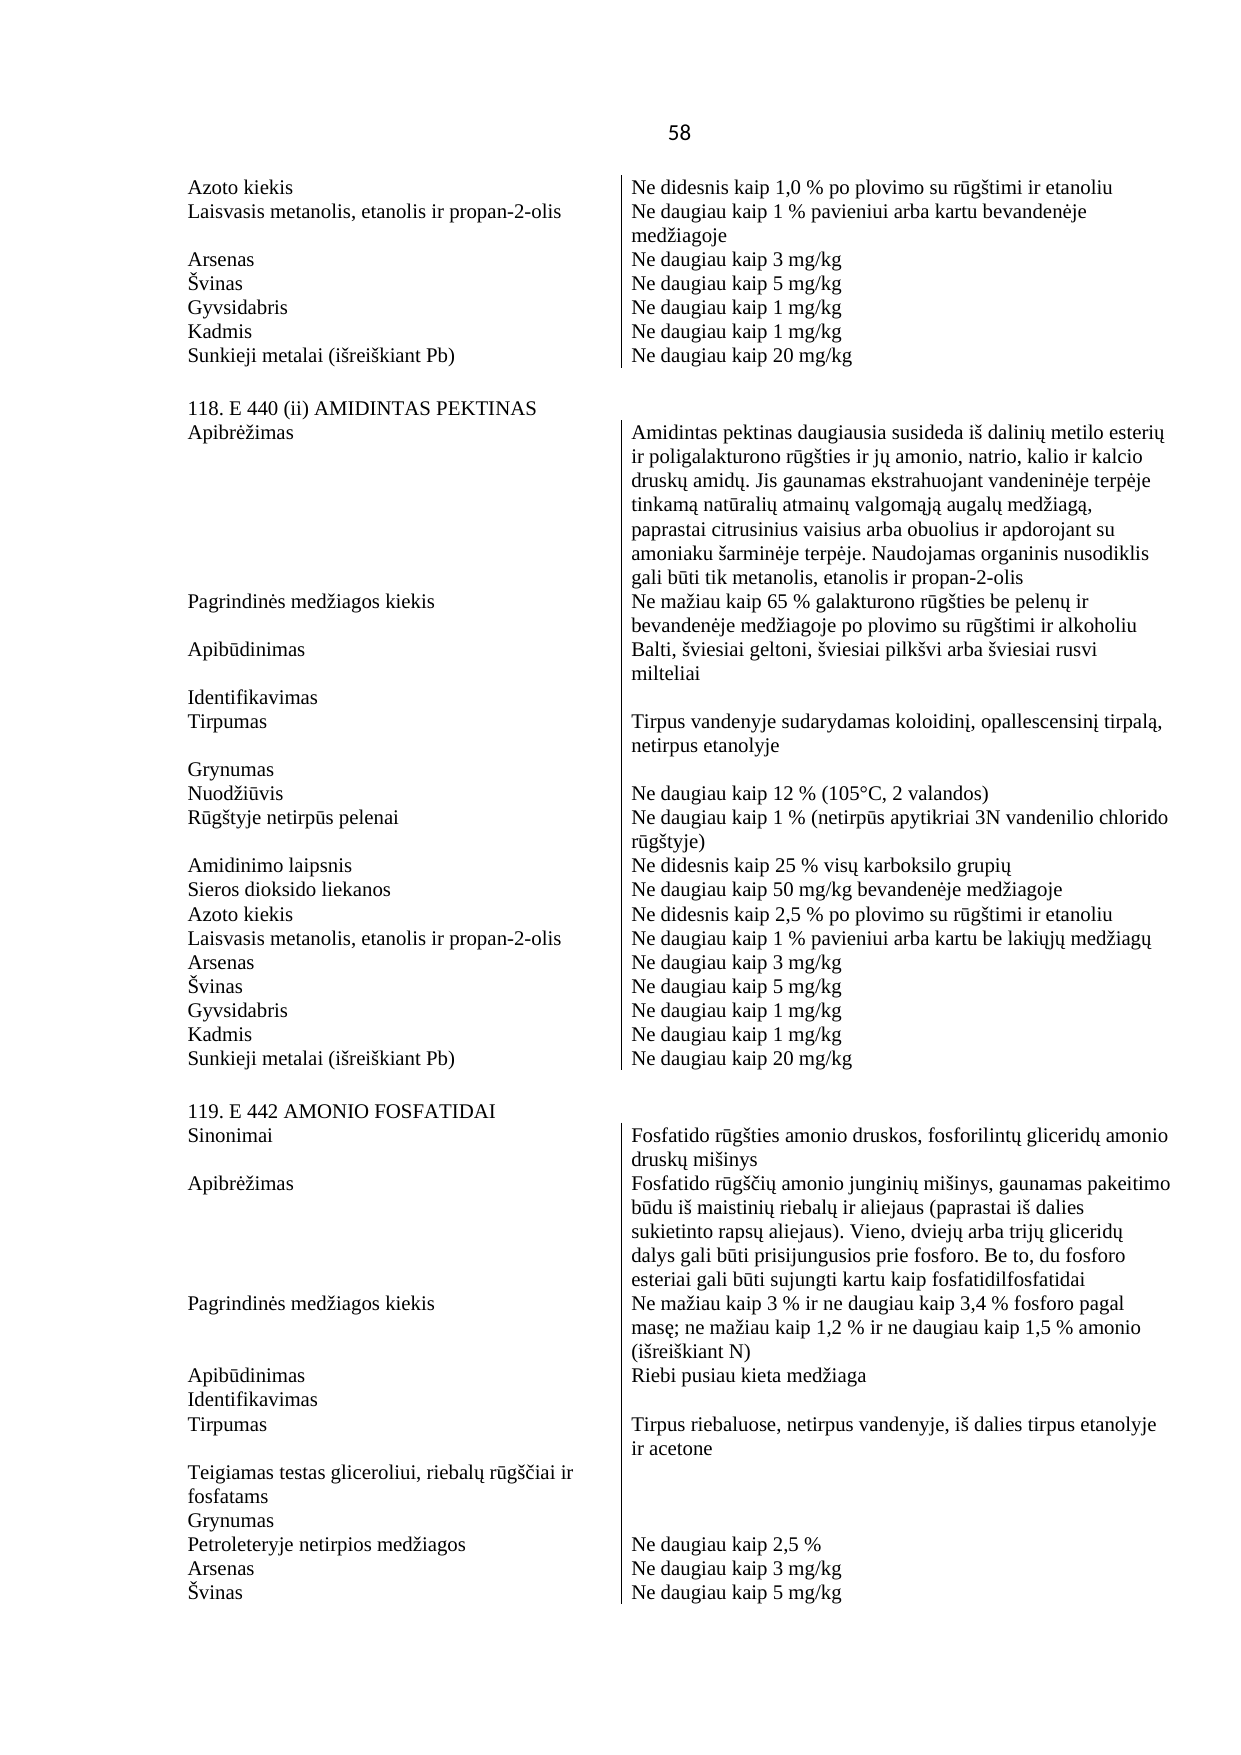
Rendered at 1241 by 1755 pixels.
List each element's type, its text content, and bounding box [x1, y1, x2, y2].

table_cell Tirpus vandenyje sudarydamas koloidinį, opallescensinį tirpalą, netirpus etanolyje [622, 709, 1181, 757]
table_cell Teigiamas testas gliceroliui, riebalų rūgščiai ir fosfatams [177, 1460, 621, 1508]
table_cell Pagrindinės medžiagos kiekis [177, 589, 621, 637]
table_cell Ne daugiau kaip 3 mg/kg [622, 247, 1181, 271]
table_cell Ne daugiau kaip 20 mg/kg [622, 343, 1181, 367]
table_header 118. E 440 (ii) AMIDINTAS PEKTINAS [177, 396, 1181, 420]
table_cell Apibrėžimas [177, 1171, 621, 1291]
table_cell Tirpus riebaluose, netirpus vandenyje, iš dalies tirpus etanolyje ir acetone [622, 1411, 1181, 1459]
table_cell [622, 757, 1181, 781]
table_cell Ne daugiau kaip 2,5 % [622, 1532, 1181, 1556]
table_cell [622, 1388, 1181, 1411]
table_cell Arsenas [177, 950, 621, 974]
table_cell Sunkieji metalai (išreiškiant Pb) [177, 1046, 621, 1070]
table_cell Amidinimo laipsnis [177, 853, 621, 877]
table_cell Tirpumas [177, 709, 621, 757]
table_cell Ne daugiau kaip 3 mg/kg [622, 950, 1181, 974]
table_cell [622, 685, 1181, 709]
table_cell Rūgštyje netirpūs pelenai [177, 805, 621, 853]
table_cell Laisvasis metanolis, etanolis ir propan-2-olis [177, 199, 621, 247]
table_cell Ne daugiau kaip 1 mg/kg [622, 998, 1181, 1022]
table_cell Sieros dioksido liekanos [177, 878, 621, 901]
table_cell Ne daugiau kaip 1 mg/kg [622, 1022, 1181, 1046]
table_cell Ne didesnis kaip 1,0 % po plovimo su rūgštimi ir etanoliu [622, 175, 1181, 199]
table_cell Ne mažiau kaip 3 % ir ne daugiau kaip 3,4 % fosforo pagal masę; ne mažiau kaip 1,2 % ir ne daugiau kaip 1,5 % amonio (išreiškiant N) [622, 1291, 1181, 1363]
table_cell Ne mažiau kaip 65 % galakturono rūgšties be pelenų ir bevandenėje medžiagoje po plovimo su rūgštimi ir alkoholiu [622, 589, 1181, 637]
table_cell Ne didesnis kaip 2,5 % po plovimo su rūgštimi ir etanoliu [622, 901, 1181, 926]
table_cell Sinonimai [177, 1123, 621, 1171]
table_cell Ne daugiau kaip 1 mg/kg [622, 295, 1181, 319]
table_cell Ne daugiau kaip 12 % (105°C, 2 valandos) [622, 781, 1181, 805]
table_cell Identifikavimas [177, 685, 621, 709]
table_cell Ne daugiau kaip 20 mg/kg [622, 1046, 1181, 1070]
table_cell Ne daugiau kaip 5 mg/kg [622, 271, 1181, 295]
table_cell Riebi pusiau kieta medžiaga [622, 1363, 1181, 1387]
table_cell Ne daugiau kaip 1 % (netirpūs apytikriai 3N vandenilio chlorido rūgštyje) [622, 805, 1181, 853]
table_header 119. E 442 AMONIO FOSFATIDAI [177, 1099, 1181, 1123]
table_cell Sunkieji metalai (išreiškiant Pb) [177, 343, 621, 367]
table_cell Arsenas [177, 247, 621, 271]
table_cell Ne daugiau kaip 3 mg/kg [622, 1556, 1181, 1580]
table_cell Apibrėžimas [177, 420, 621, 589]
table_cell Ne daugiau kaip 50 mg/kg bevandenėje medžiagoje [622, 878, 1181, 901]
table_cell Fosfatido rūgšties amonio druskos, fosforilintų gliceridų amonio druskų mišinys [622, 1123, 1181, 1171]
table_cell Laisvasis metanolis, etanolis ir propan-2-olis [177, 926, 621, 949]
table_cell Apibūdinimas [177, 637, 621, 685]
table_cell Ne daugiau kaip 5 mg/kg [622, 1580, 1181, 1604]
table_cell Azoto kiekis [177, 175, 621, 199]
table_cell Ne daugiau kaip 1 % pavieniui arba kartu bevandenėje medžiagoje [622, 199, 1181, 247]
table_cell Apibūdinimas [177, 1363, 621, 1387]
table_cell Ne daugiau kaip 1 mg/kg [622, 319, 1181, 343]
table_cell Ne daugiau kaip 5 mg/kg [622, 974, 1181, 998]
table_cell Amidintas pektinas daugiausia susideda iš dalinių metilo esterių ir poligalakturono rūgšties ir jų amonio, natrio, kalio ir kalcio druskų amidų. Jis gaunamas ekstrahuojant vandeninėje terpėje tinkamą natūralių atmainų valgomąją augalų medžiagą, paprastai citrusinius vaisius arba obuolius ir apdorojant su amoniaku šarminėje terpėje. Naudojamas organinis nusodiklis gali būti tik metanolis, etanolis ir propan-2-olis [622, 420, 1181, 589]
table_cell Arsenas [177, 1556, 621, 1580]
table_cell Gyvsidabris [177, 998, 621, 1022]
table_cell Švinas [177, 974, 621, 998]
table_cell Petroleteryje netirpios medžiagos [177, 1532, 621, 1556]
table_cell [622, 1508, 1181, 1532]
table_cell Identifikavimas [177, 1388, 621, 1411]
table_cell Nuodžiūvis [177, 781, 621, 805]
table_cell Balti, šviesiai geltoni, šviesiai pilkšvi arba šviesiai rusvi milteliai [622, 637, 1181, 685]
table_cell Tirpumas [177, 1411, 621, 1459]
table_cell [622, 1460, 1181, 1508]
table_cell Grynumas [177, 757, 621, 781]
table_cell Ne didesnis kaip 25 % visų karboksilo grupių [622, 853, 1181, 877]
table_cell Gyvsidabris [177, 295, 621, 319]
table_cell Pagrindinės medžiagos kiekis [177, 1291, 621, 1363]
table_cell Azoto kiekis [177, 901, 621, 926]
table_cell Grynumas [177, 1508, 621, 1532]
table_cell Fosfatido rūgščių amonio junginių mišinys, gaunamas pakeitimo būdu iš maistinių riebalų ir aliejaus (paprastai iš dalies sukietinto rapsų aliejaus). Vieno, dviejų arba trijų gliceridų dalys gali būti prisijungusios prie fosforo. Be to, du fosforo esteriai gali būti sujungti kartu kaip fosfatidilfosfatidai [622, 1171, 1181, 1291]
table_cell Ne daugiau kaip 1 % pavieniui arba kartu be lakiųjų medžiagų [622, 926, 1181, 949]
table_cell Kadmis [177, 319, 621, 343]
table_cell Švinas [177, 1580, 621, 1604]
table_cell Švinas [177, 271, 621, 295]
table_cell Kadmis [177, 1022, 621, 1046]
